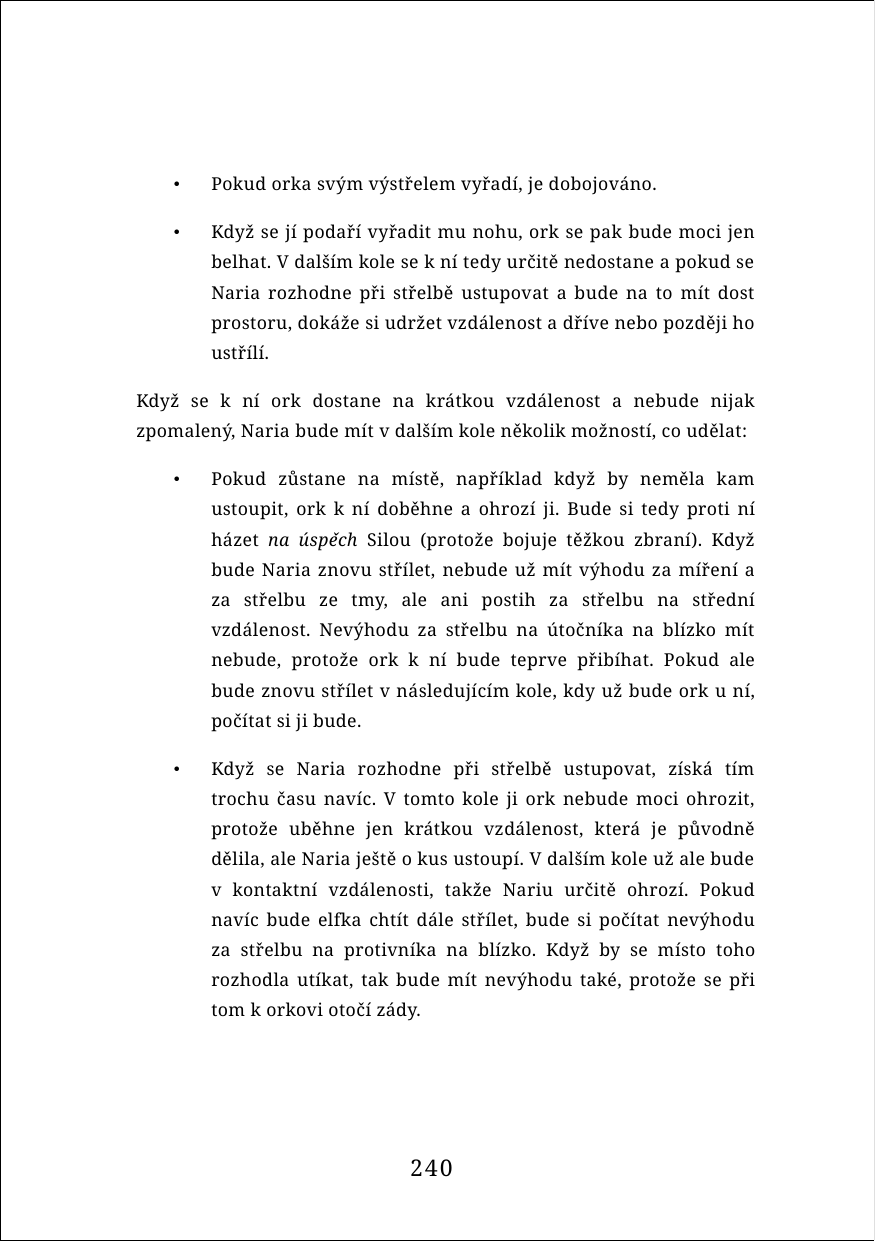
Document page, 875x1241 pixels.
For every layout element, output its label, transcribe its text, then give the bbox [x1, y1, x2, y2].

list Když se jí podaří vyřadit mu nohu, ork se pak bude moci jen belhat. V dalším kole se k ní tedy určitě nedostane a pokud se Naria rozhodne při střelbě ustupovat a bude na to mít dost prostoru, dokáže si udržet vzdálenost a dříve nebo později ho ustřílí. [173, 220, 756, 365]
list Pokud orka svým výstřelem vyřadí, je dobojováno. [173, 172, 756, 196]
text Když se k ní ork dostane na krátkou vzdálenost a nebude nijak zpomalený, Naria bude mít v dalším kole několik možností, co udělat: [136, 388, 756, 443]
list Když se Naria rozhodne při střelbě ustupovat, získá tím trochu času navíc. V tomto kole ji ork nebude moci ohrozit, protože uběhne jen krátkou vzdálenost, která je původně dělila, ale Naria ještě o kus ustoupí. V dalším kole už ale bude v kontaktní vzdálenosti, takže Nariu určitě ohrozí. Pokud navíc bude elfka chtít dále střílet, bude si počítat nevýhodu za střelbu na protivníka na blízko. Když by se místo toho rozhodla utíkat, tak bude mít nevýhodu také, protože se při tom k orkovi otočí zády. [173, 756, 756, 1022]
list Pokud zůstane na místě, například když by neměla kam ustoupit, ork k ní doběhne a ohrozí ji. Bude si tedy proti ní házet na úspěch Silou (protože bojuje těžkou zbraní). Když bude Naria znovu střílet, nebude už mít výhodu za míření a za střelbu ze tmy, ale ani postih za střelbu na střední vzdálenost. Nevýhodu za střelbu na útočníka na blízko mít nebude, protože ork k ní bude teprve přibíhat. Pokud ale bude znovu střílet v následujícím kole, kdy už bude ork u ní, počítat si ji bude. [173, 467, 756, 732]
